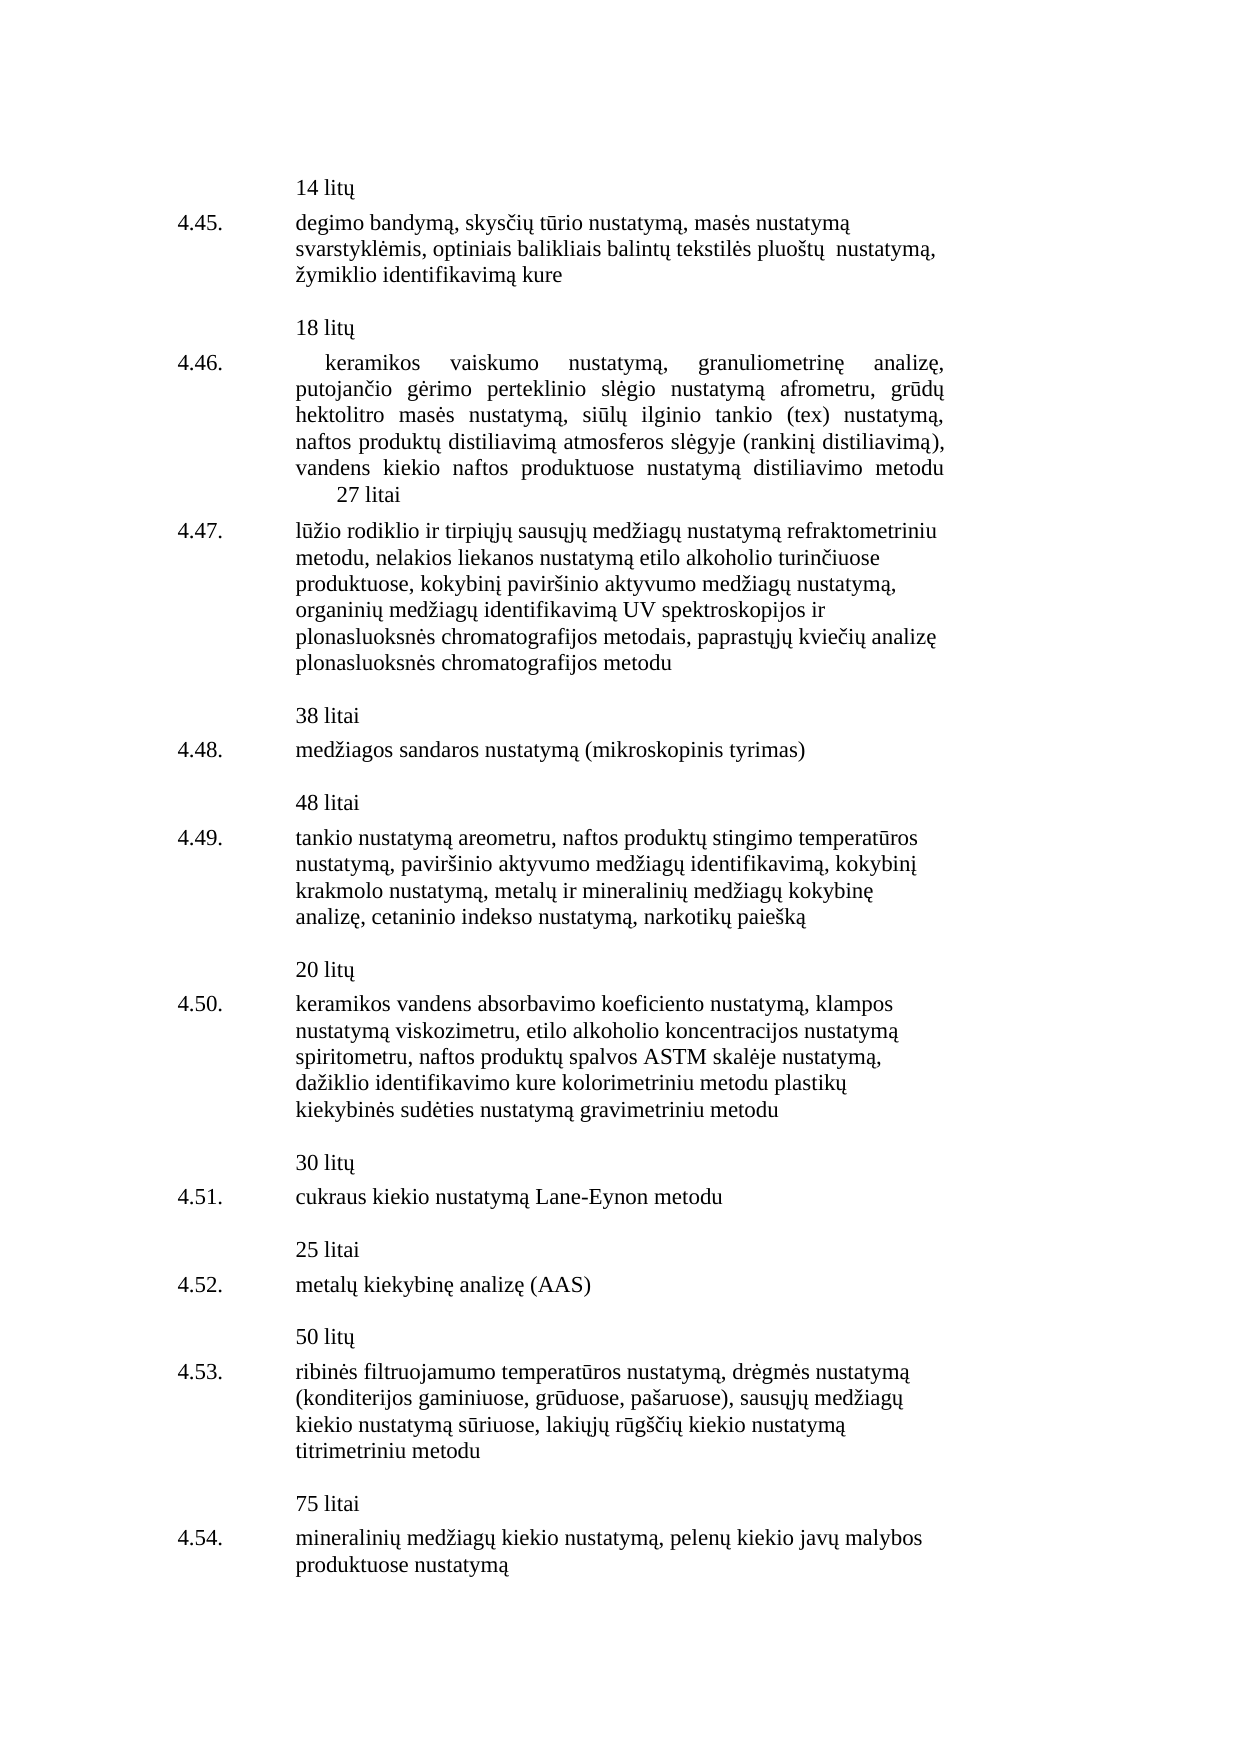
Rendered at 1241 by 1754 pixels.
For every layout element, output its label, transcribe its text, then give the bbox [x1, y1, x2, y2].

text 4.48. medžiagos sandaros nustatymą (mikroskopinis tyrimas) 48 litai [177, 737, 945, 816]
text 4.52. metalų kiekybinę analizę (AAS) 50 litų [177, 1271, 945, 1350]
text 4.45. degimo bandymą, skysčių tūrio nustatymą, masės nustatymą svarstyklėmis, optiniais balikliais balintų tekstilės pluoštų nustatymą, žymiklio identifikavimą kure 18 litų [177, 209, 945, 341]
text 4.51. cukraus kiekio nustatymą Lane-Eynon metodu 25 litai [177, 1183, 945, 1262]
text 4.50. keramikos vandens absorbavimo koeficiento nustatymą, klampos nustatymą viskozimetru, etilo alkoholio koncentracijos nustatymą spiritometru, naftos produktų spalvos ASTM skalėje nustatymą, dažiklio identifikavimo kure kolorimetriniu metodu plastikų kiekybinės sudėties nustatymą gravimetriniu metodu 30 litų [177, 990, 945, 1175]
text 4.47. lūžio rodiklio ir tirpiųjų sausųjų medžiagų nustatymą refraktometriniu metodu, nelakios liekanos nustatymą etilo alkoholio turinčiuose produktuose, kokybinį paviršinio aktyvumo medžiagų nustatymą, organinių medžiagų identifikavimą UV spektroskopijos ir plonasluoksnės chromatografijos metodais, paprastųjų kviečių analizę plonasluoksnės chromatografijos metodu 38 litai [177, 517, 945, 728]
text 4.49. tankio nustatymą areometru, naftos produktų stingimo temperatūros nustatymą, paviršinio aktyvumo medžiagų identifikavimą, kokybinį krakmolo nustatymą, metalų ir mineralinių medžiagų kokybinę analizę, cetaninio indekso nustatymą, narkotikų paiešką 20 litų [177, 824, 945, 982]
text 14 litų [177, 148, 945, 200]
text 4.53. ribinės filtruojamumo temperatūros nustatymą, drėgmės nustatymą (konditerijos gaminiuose, grūduose, pašaruose), sausųjų medžiagų kiekio nustatymą sūriuose, lakiųjų rūgščių kiekio nustatymą titrimetriniu metodu 75 litai [177, 1358, 945, 1516]
text 4.54. mineralinių medžiagų kiekio nustatymą, pelenų kiekio javų malybos produktuose nustatymą [177, 1524, 945, 1577]
text 4.46. keramikos vaiskumo nustatymą, granuliometrinę analizę, putojančio gėrimo perteklinio slėgio nustatymą afrometru, grūdų hektolitro masės nustatymą, siūlų ilginio tankio (tex) nustatymą, naftos produktų distiliavimą atmosferos slėgyje (rankinį distiliavimą), vandens kiekio naftos produktuose nustatymą distiliavimo metodu 27 litai [177, 349, 945, 507]
